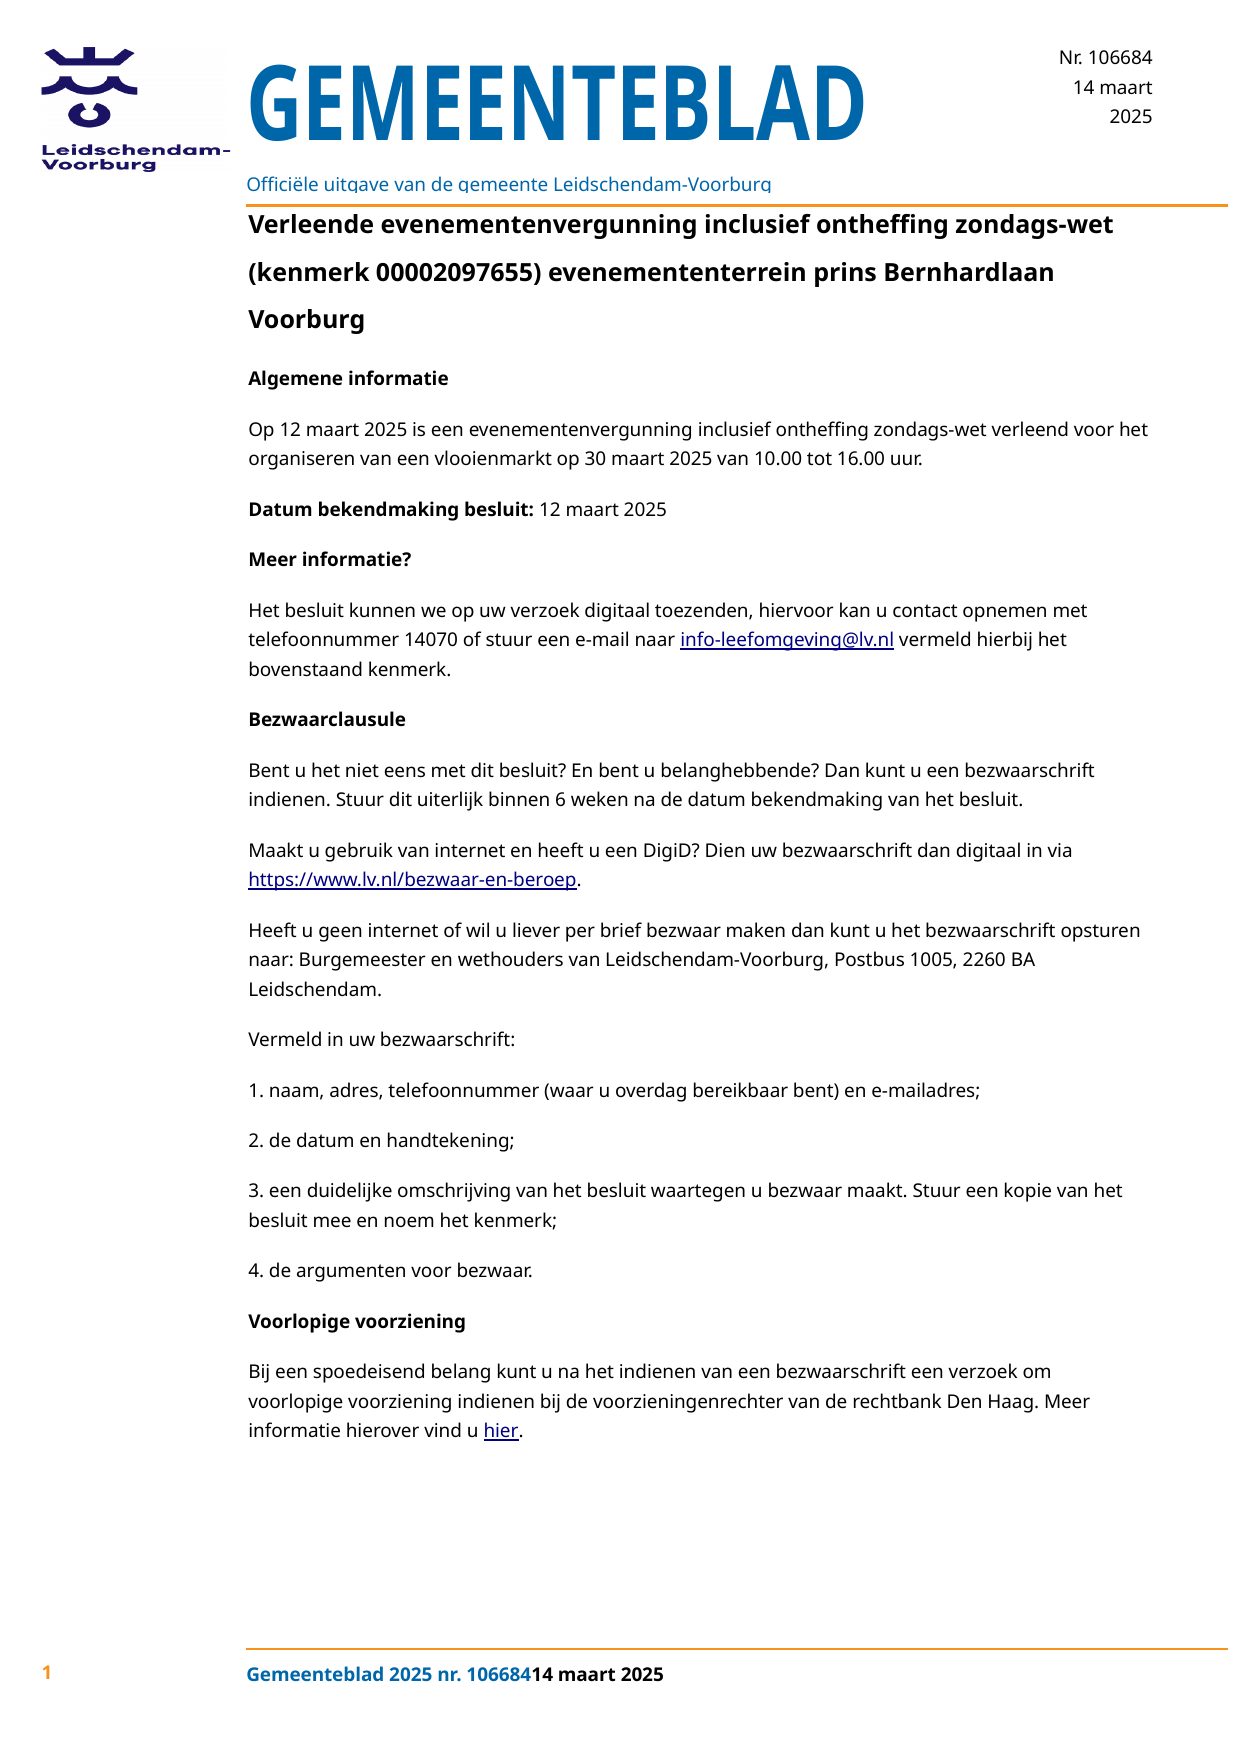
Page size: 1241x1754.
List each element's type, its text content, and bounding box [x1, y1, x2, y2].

text Meer informatie? [248, 546, 1152, 572]
text Het besluit kunnen we op uw verzoek digitaal toezenden, hiervoor kan u contact opnemen met telefoonnummer 14070 of stuur een e-mail naar info-leefomgeving@lv.nl vermeld hierbij het bovenstaand kenmerk. [248, 597, 1152, 682]
text Verleende evenementenvergunning inclusief ontheffing zondags-wet (kenmerk 00002097655) evenemententerrein prins Bernhardlaan Voorburg [248, 207, 1152, 336]
text Maakt u gebruik van internet en heeft u een DigiD? Dien uw bezwaarschrift dan digitaal in via https://www.lv.nl/bezwaar-en-beroep. [248, 837, 1152, 892]
text Bent u het niet eens met dit besluit? En bent u belanghebbende? Dan kunt u een bezwaarschrift indienen. Stuur dit uiterlijk binnen 6 weken na de datum bekendmaking van het besluit. [248, 757, 1152, 812]
text 4. de argumenten voor bezwaar. [248, 1258, 1152, 1283]
text Bij een spoedeisend belang kunt u na het indienen van een bezwaarschrift een verzoek om voorlopige voorziening indienen bij de voorzieningenrechter van de rechtbank Den Haag. Meer informatie hierover vind u hier. [248, 1358, 1152, 1443]
text Voorlopige voorziening [248, 1308, 1152, 1334]
text Vermeld in uw bezwaarschrift: [248, 1026, 1152, 1052]
text 3. een duidelijke omschrijving van het besluit waartegen u bezwaar maakt. Stuur een kopie van het besluit mee en noem het kenmerk; [248, 1178, 1152, 1233]
text Heeft u geen internet of wil u liever per brief bezwaar maken dan kunt u het bezwaarschrift opsturen naar: Burgemeester en wethouders van Leidschendam-Voorburg, Postbus 1005, 2260 BA Leidschendam. [248, 917, 1152, 1002]
text 2. de datum en handtekening; [248, 1127, 1152, 1153]
text Op 12 maart 2025 is een evenementenvergunning inclusief ontheffing zondags-wet verleend voor het organiseren van een vlooienmarkt op 30 maart 2025 van 10.00 tot 16.00 uur. [248, 416, 1152, 471]
text Datum bekendmaking besluit: 12 maart 2025 [248, 496, 1152, 522]
text 1. naam, adres, telefoonnummer (waar u overdag bereikbaar bent) en e-mailadres; [248, 1077, 1152, 1102]
text Bezwaarclausule [248, 706, 1152, 732]
picture [41, 47, 231, 172]
text Algemene informatie [248, 366, 1152, 391]
